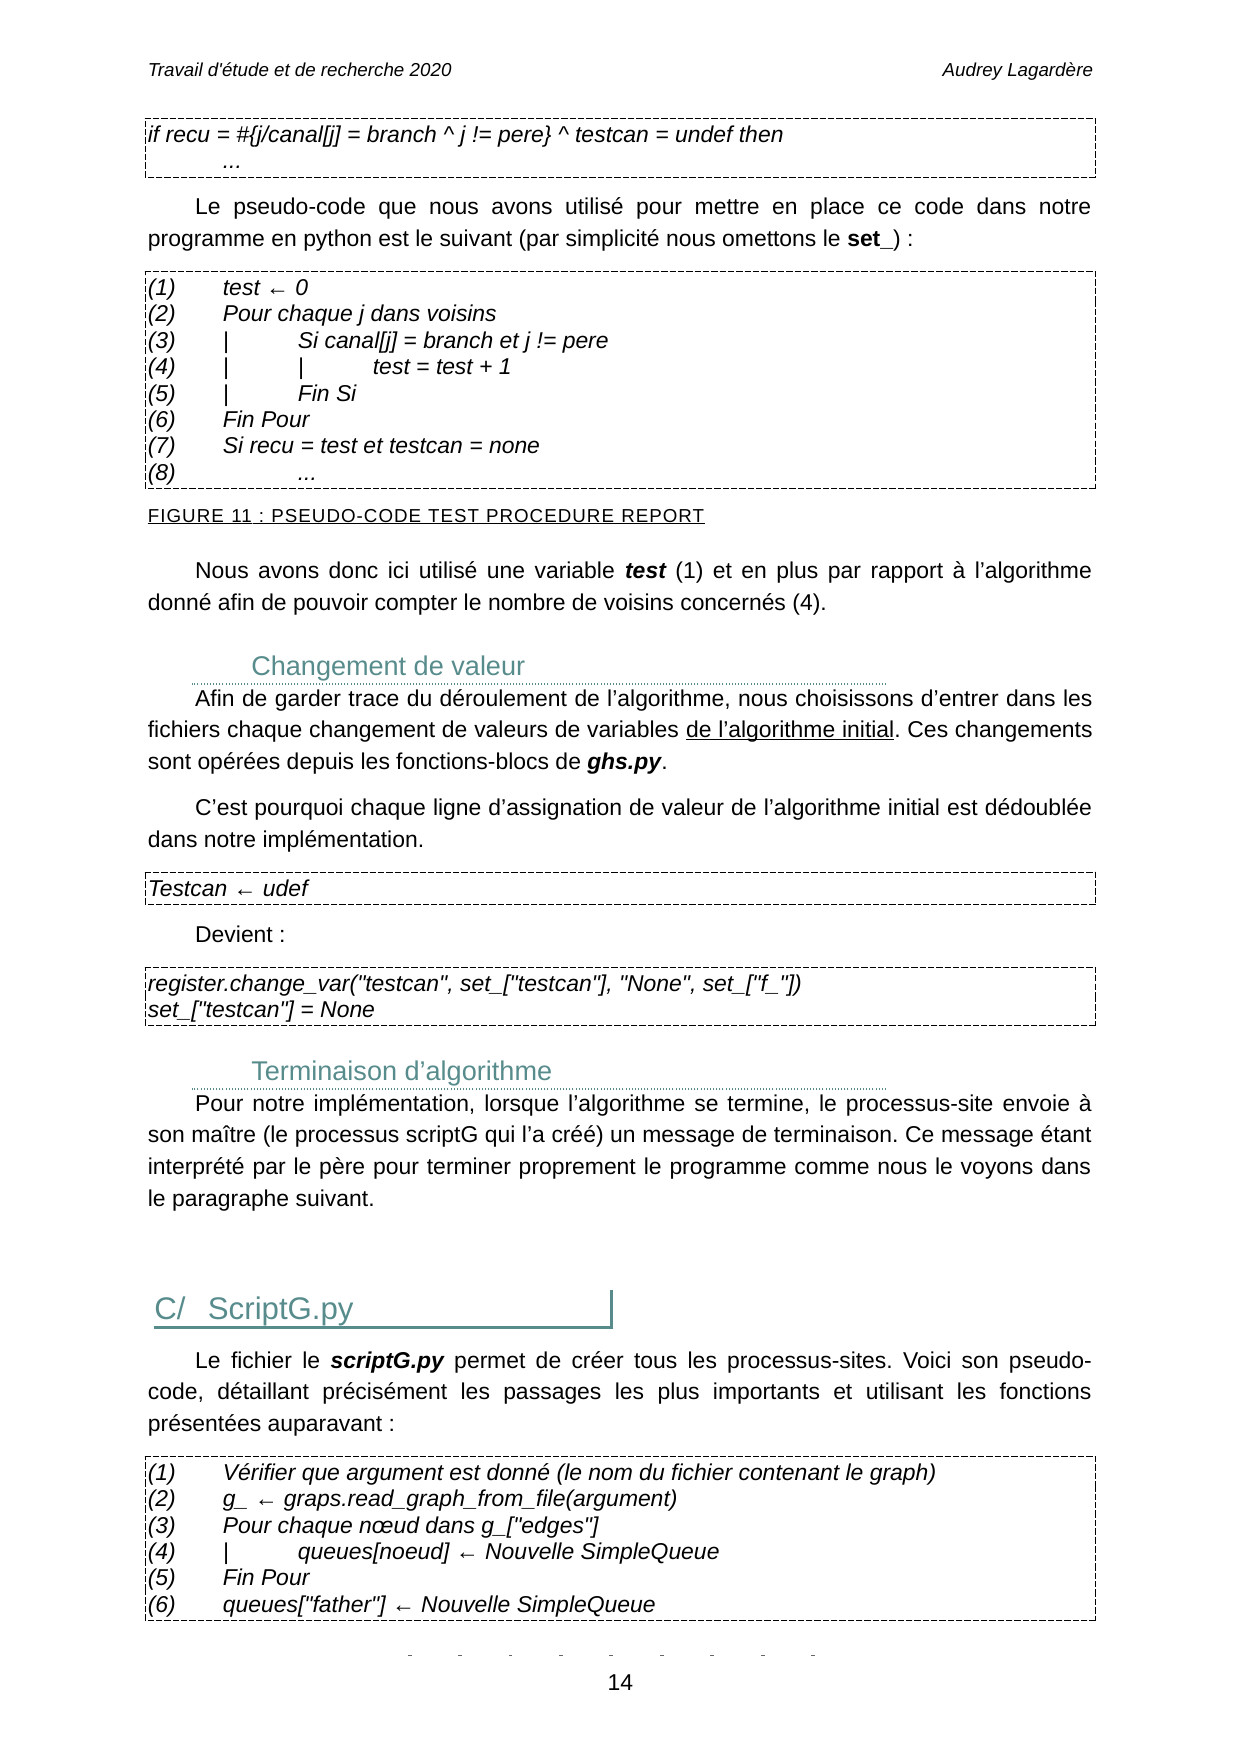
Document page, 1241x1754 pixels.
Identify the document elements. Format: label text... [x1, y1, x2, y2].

text (6) Fin Pour [148, 406, 1093, 432]
text Devient : [148, 921, 1093, 947]
text (5) Fin Pour [148, 1564, 1093, 1588]
text (5) | Fin Si [148, 379, 1093, 406]
text (2) Pour chaque j dans voisins [148, 300, 1093, 327]
text Testcan ← udef [144, 872, 1096, 904]
text C’est pourquoi chaque ligne d’assignation de valeur de l’algorithme initial est dédoublée dans notre implémentation. [148, 794, 1093, 852]
text set_["testcan"] = None [144, 993, 1096, 1026]
subtitle Terminaison d’algorithme [192, 1055, 886, 1090]
text (2) g_ ← graps.read_graph_from_file(argument) [148, 1485, 1093, 1512]
text if recu = #{j/canal[j] = branch ^ j != pere} ^ testcan = undef then ... [144, 118, 1096, 177]
text register.change_var("testcan", set_["testcan"], "None", set_["f_"]) [144, 967, 1096, 993]
text (6) queues["father"] ← Nouvelle SimpleQueue [144, 1588, 1096, 1620]
text (1) test ← 0 [144, 271, 1096, 300]
text (3) | Si canal[j] = branch et j != pere [148, 327, 1093, 353]
text Afin de garder trace du déroulement de l’algorithme, nous choisissons d’entrer dans les fichiers chaque changement de valeurs de variables de l’algorithme initial. Ces changements sont opérées depuis les fonctions-blocs de ghs.py. [148, 685, 1093, 774]
text Nous avons donc ici utilisé une variable test (1) et en plus par rapport à l’algorithme donné afin de pouvoir compter le nombre de voisins concernés (4). [148, 557, 1093, 615]
text (4) | | test = test + 1 [148, 353, 1093, 379]
text Le fichier le scriptG.py permet de créer tous les processus-sites. Voici son pseudo-code, détaillant précisément les passages les plus importants et utilisant les fonctions présentées auparavant : [148, 1347, 1093, 1436]
text (4) | queues[noeud] ← Nouvelle SimpleQueue [148, 1538, 1093, 1564]
text (7) Si recu = test et testcan = none [148, 432, 1093, 456]
text Le pseudo-code que nous avons utilisé pour mettre en place ce code dans notre programme en python est le suivant (par simplicité nous omettons le set_) : [148, 193, 1093, 251]
subtitle ScriptG.py [154, 1290, 610, 1326]
subtitle Changement de valeur [192, 650, 886, 685]
text Pour notre implémentation, lorsque l’algorithme se termine, le processus-site envoie à son maître (le processus scriptG qui l’a créé) un message de terminaison. Ce message étant interprété par le père pour terminer proprement le programme comme nous le voyons dans le paragraphe suivant. [148, 1090, 1093, 1211]
text (8) ... [144, 456, 1096, 488]
text (1) Vérifier que argument est donné (le nom du fichier contenant le graph) [144, 1456, 1096, 1485]
text Figure 11 : Pseudo-code test procedure REPORT [148, 504, 1093, 526]
text (3) Pour chaque nœud dans g_["edges"] [148, 1512, 1093, 1538]
